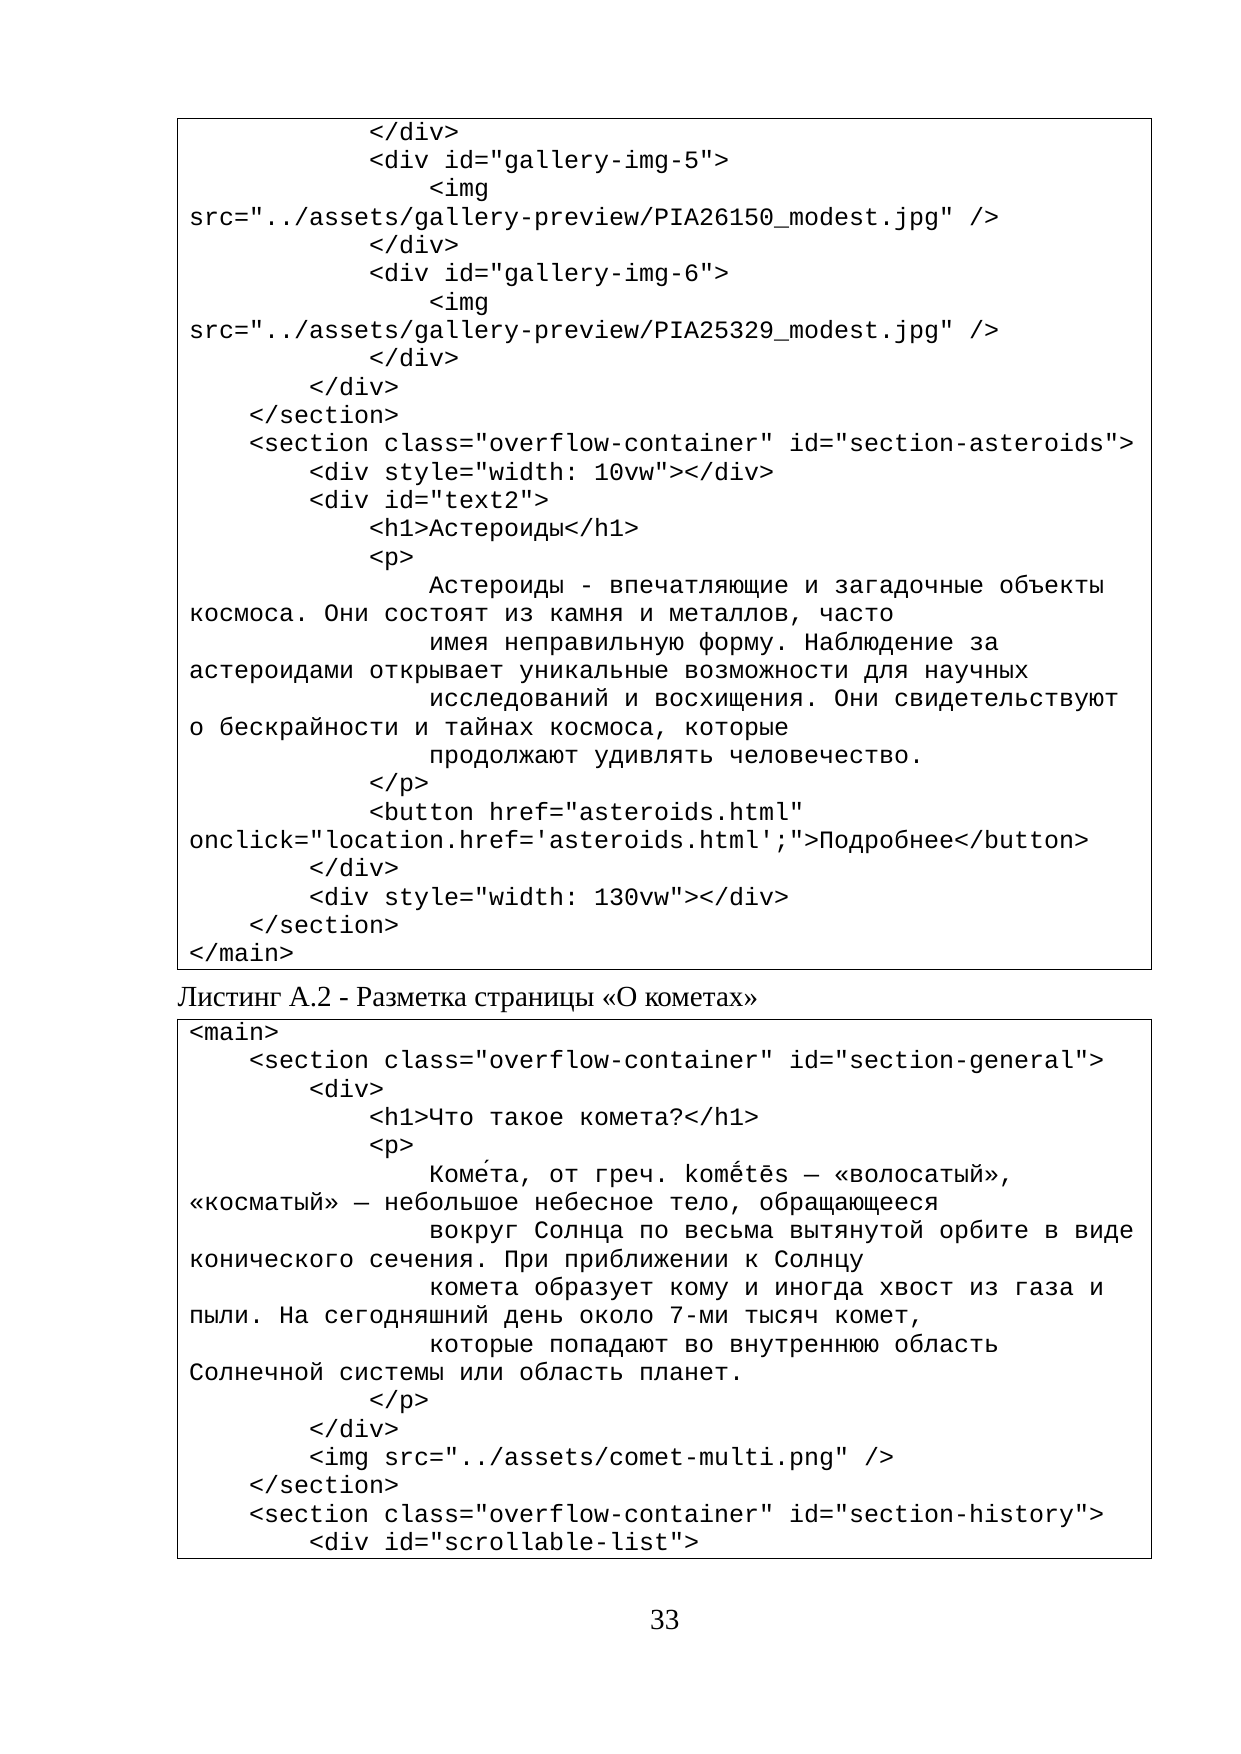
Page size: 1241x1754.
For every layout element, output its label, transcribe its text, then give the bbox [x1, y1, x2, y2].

text Листинг A.2 - Разметка страницы «О кометах» [177, 979, 1152, 1013]
table_header </div> <div id="gallery-img-5"> <img src="../assets/gallery-preview/PIA26150_modest.jpg" /> </div> <div id="gallery-img-6"> <img src="../assets/gallery-preview/PIA25329_modest.jpg" /> </div> </div> </section> <section class="overflow-container" id="section-asteroids"> <div style="width: 10vw"></div> <div id="text2"> <h1>Астероиды</h1> <p> Астероиды - впечатляющие и загадочные объекты космоса. Они состоят из камня и металлов, часто имея неправильную форму. Наблюдение за астероидами открывает уникальные возможности для научных исследований и восхищения. Они свидетельствуют о бескрайности и тайнах космоса, которые продолжают удивлять человечество. </p> <button href="asteroids.html" onclick="location.href='asteroids.html';">Подробнее</button> </div> <div style="width: 130vw"></div> </section> </main> [178, 119, 1151, 969]
table_header <main> <section class="overflow-container" id="section-general"> <div> <h1>Что такое комета?</h1> <p> Коме́та, от греч. komḗtēs — «волосатый», «косматый» — небольшое небесное тело, обращающееся вокруг Солнца по весьма вытянутой орбите в виде конического сечения. При приближении к Солнцу комета образует кому и иногда хвост из газа и пыли. На сегодняшний день около 7-ми тысяч комет, которые попадают во внутреннюю область Солнечной системы или область планет. </p> </div> <img src="../assets/comet-multi.png" /> </section> <section class="overflow-container" id="section-history"> <div id="scrollable-list"> [178, 1020, 1151, 1558]
